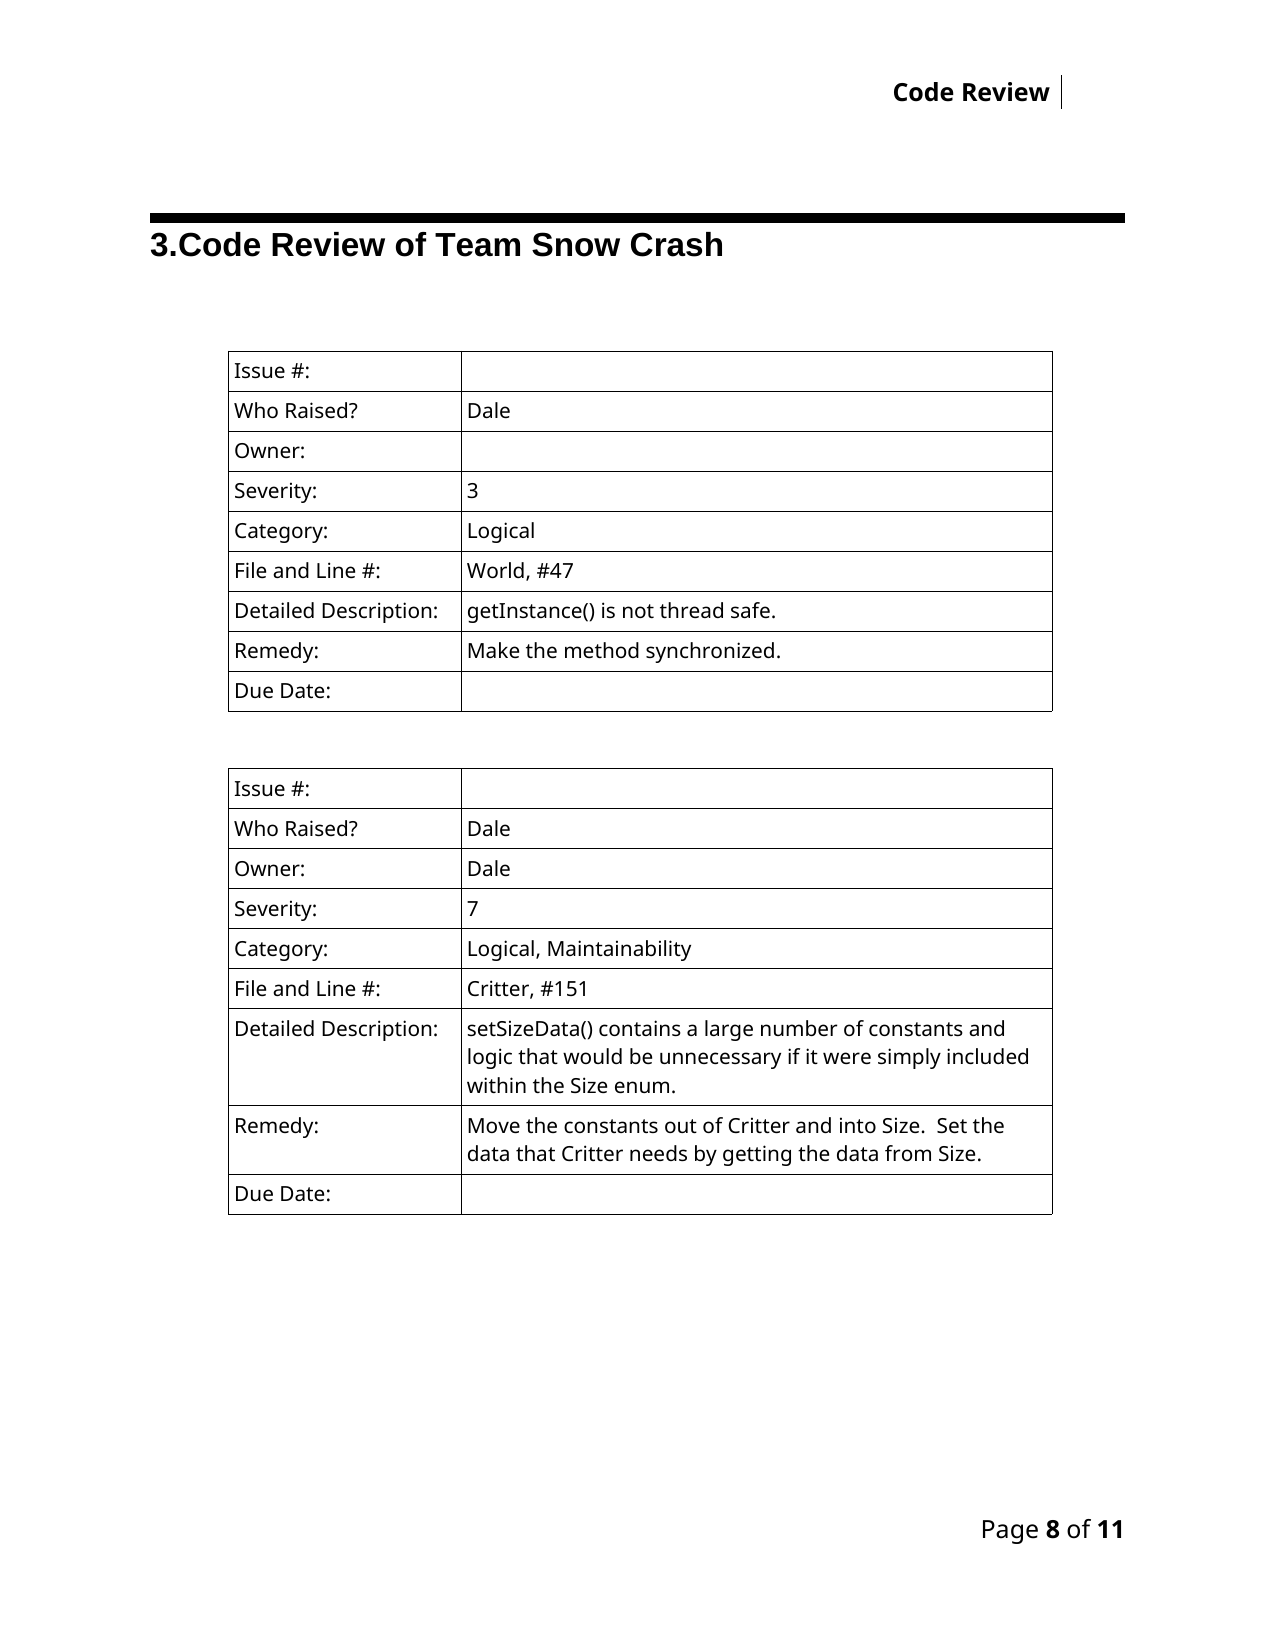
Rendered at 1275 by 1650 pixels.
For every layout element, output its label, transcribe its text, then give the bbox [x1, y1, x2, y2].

table_cell Remedy: [229, 1106, 461, 1173]
table_cell Category: [229, 512, 461, 551]
table_cell 3 [462, 472, 1052, 511]
table_cell Severity: [229, 889, 461, 928]
table_cell 7 [462, 889, 1052, 928]
table_cell setSizeData() contains a large number of constants and logic that would be unnecessary if it were simply included within the Size enum. [462, 1009, 1052, 1105]
table_cell getInstance() is not thread safe. [462, 592, 1052, 631]
table_cell File and Line #: [229, 969, 461, 1008]
table_cell [462, 432, 1052, 471]
table_cell Critter, #151 [462, 969, 1052, 1008]
table_cell Due Date: [229, 672, 461, 711]
table_cell Due Date: [229, 1175, 461, 1213]
table_cell File and Line #: [229, 552, 461, 591]
table_cell Owner: [229, 849, 461, 888]
table_cell Logical, Maintainability [462, 929, 1052, 968]
table_header [462, 352, 1052, 391]
table_cell Category: [229, 929, 461, 968]
table_cell Dale [462, 849, 1052, 888]
table_cell Who Raised? [229, 392, 461, 431]
table_cell Owner: [229, 432, 461, 471]
table_cell Severity: [229, 472, 461, 511]
table_cell Move the constants out of Critter and into Size. Set the data that Critter needs by getting the data from Size. [462, 1106, 1052, 1173]
table_cell Dale [462, 392, 1052, 431]
table_cell [462, 1175, 1052, 1213]
table_cell Who Raised? [229, 809, 461, 848]
table_cell Remedy: [229, 632, 461, 671]
table_cell Detailed Description: [229, 592, 461, 631]
table_cell World, #47 [462, 552, 1052, 591]
table_cell Make the method synchronized. [462, 632, 1052, 671]
table_cell [462, 672, 1052, 711]
subtitle Code Review of Team Snow Crash [150, 223, 1125, 263]
table_cell Dale [462, 809, 1052, 848]
table_cell Logical [462, 512, 1052, 551]
table_cell Detailed Description: [229, 1009, 461, 1105]
table_header Issue #: [229, 352, 461, 391]
table_header [462, 769, 1052, 808]
table_header Issue #: [229, 769, 461, 808]
